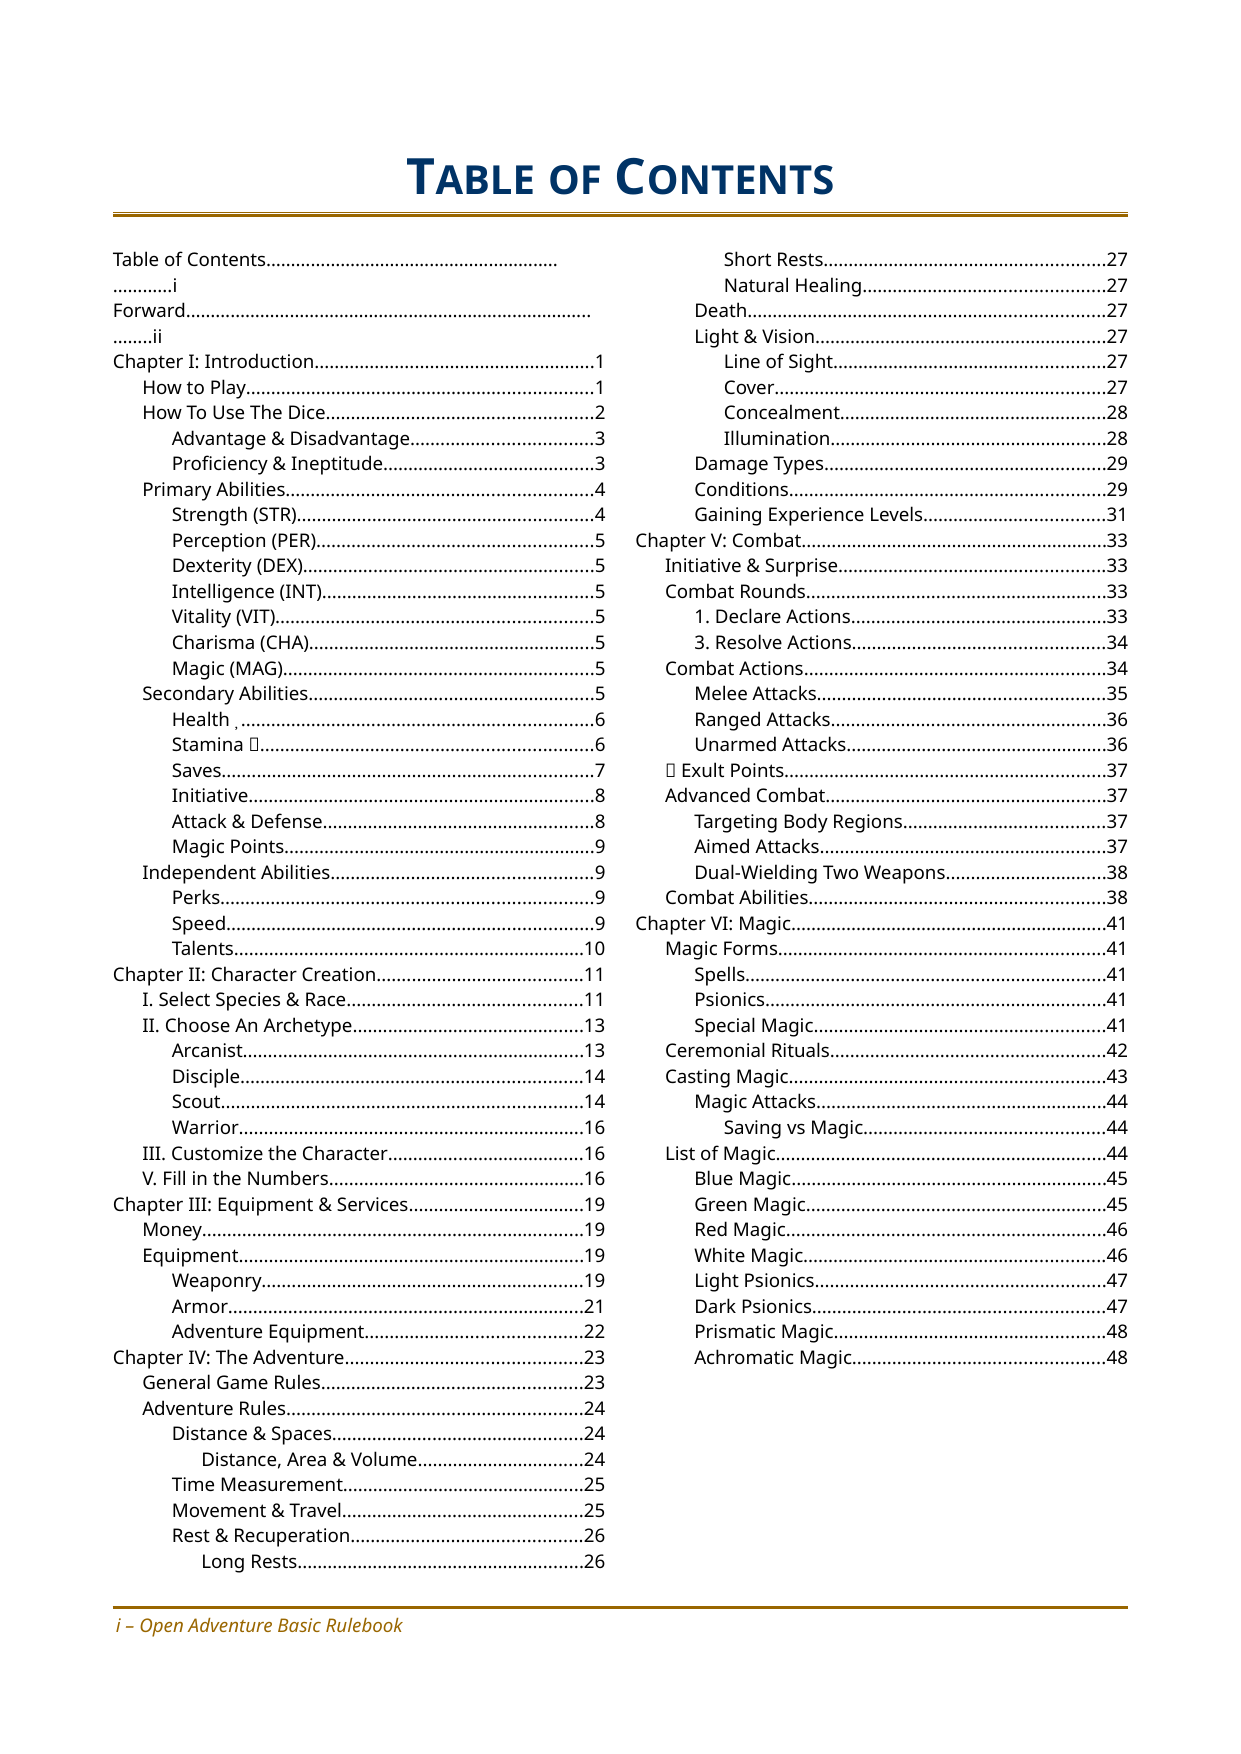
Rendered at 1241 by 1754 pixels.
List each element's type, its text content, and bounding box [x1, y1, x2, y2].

text Ceremonial Rituals 42 [665, 1038, 1128, 1063]
text Speed 9 [172, 910, 605, 936]
text Health  6 [172, 706, 605, 731]
text Saves 7 [172, 757, 605, 782]
text Saving vs Magic 44 [724, 1114, 1128, 1140]
text Advanced Combat 37 [665, 782, 1128, 808]
text V. Fill in the Numbers 16 [142, 1165, 605, 1191]
text Chapter IV: The Adventure 23 [113, 1344, 605, 1369]
text Magic Attacks 44 [694, 1089, 1128, 1114]
text Dark Psionics 47 [694, 1293, 1128, 1318]
text Natural Healing 27 [724, 272, 1128, 298]
text 1. Declare Actions 33 [694, 604, 1128, 629]
text General Game Rules 23 [142, 1369, 605, 1395]
text Rest & Recuperation 26 [172, 1523, 605, 1548]
text Primary Abilities 4 [142, 476, 605, 502]
text Line of Sight 27 [724, 349, 1128, 374]
text III. Customize the Character 16 [142, 1140, 605, 1165]
text Magic Points 9 [172, 833, 605, 859]
text I. Select Species & Race 11 [142, 987, 605, 1012]
text Stamina  6 [172, 731, 605, 757]
text 3. Resolve Actions 34 [694, 629, 1128, 655]
text Conditions 29 [694, 476, 1128, 502]
text Talents 10 [172, 936, 605, 961]
text Combat Actions 34 [665, 655, 1128, 680]
text Psionics 41 [694, 987, 1128, 1012]
text Independent Abilities 9 [142, 859, 605, 884]
text Secondary Abilities 5 [142, 680, 605, 706]
text Aimed Attacks 37 [694, 833, 1128, 859]
text Spells 41 [694, 961, 1128, 987]
text Light Psionics 47 [694, 1267, 1128, 1293]
text Chapter V: Combat 33 [635, 527, 1128, 553]
text Perception (PER) 5 [172, 527, 605, 553]
text Charisma (CHA) 5 [172, 629, 605, 655]
text Blue Magic 45 [694, 1165, 1128, 1191]
text Warrior 16 [172, 1114, 605, 1140]
text Casting Magic 43 [665, 1063, 1128, 1089]
text How To Use The Dice 2 [142, 400, 605, 425]
text Magic (MAG) 5 [172, 655, 605, 680]
text Short Rests 27 [724, 247, 1128, 272]
text Dexterity (DEX) 5 [172, 553, 605, 578]
text Vitality (VIT) 5 [172, 604, 605, 629]
text Money 19 [142, 1216, 605, 1242]
text Disciple 14 [172, 1063, 605, 1089]
text Strength (STR) 4 [172, 502, 605, 527]
text Perks 9 [172, 884, 605, 910]
text Ranged Attacks 36 [694, 706, 1128, 731]
text Armor 21 [172, 1293, 605, 1318]
text Forward………………………………………………………….….………..……..ii [113, 298, 605, 349]
text Red Magic 46 [694, 1216, 1128, 1242]
text Chapter III: Equipment & Services 19 [113, 1191, 605, 1216]
text  Exult Points 37 [665, 757, 1128, 782]
text Scout 14 [172, 1089, 605, 1114]
text Adventure Rules 24 [142, 1395, 605, 1421]
text Chapter I: Introduction 1 [113, 349, 605, 374]
text List of Magic 44 [665, 1140, 1128, 1165]
text Combat Rounds 33 [665, 578, 1128, 604]
text II. Choose An Archetype 13 [142, 1012, 605, 1038]
text Gaining Experience Levels 31 [694, 502, 1128, 527]
text Long Rests 26 [201, 1548, 605, 1574]
text Combat Abilities 38 [665, 884, 1128, 910]
text Arcanist 13 [172, 1038, 605, 1063]
text Movement & Travel 25 [172, 1497, 605, 1523]
text Illumination 28 [724, 425, 1128, 451]
text Weaponry 19 [172, 1267, 605, 1293]
text Green Magic 45 [694, 1191, 1128, 1216]
text Table of Contents…………………………………………………..………...i [113, 247, 605, 298]
text Melee Attacks 35 [694, 680, 1128, 706]
text Magic Forms 41 [665, 936, 1128, 961]
text Targeting Body Regions 37 [694, 808, 1128, 833]
text Dual-Wielding Two Weapons 38 [694, 859, 1128, 884]
text Distance & Spaces 24 [172, 1421, 605, 1446]
text Concealment 28 [724, 400, 1128, 425]
text Death 27 [694, 298, 1128, 323]
text Proficiency & Ineptitude 3 [172, 451, 605, 476]
text Equipment 19 [142, 1242, 605, 1267]
text Prismatic Magic 48 [694, 1318, 1128, 1344]
text Special Magic 41 [694, 1012, 1128, 1038]
text Achromatic Magic 48 [694, 1344, 1128, 1369]
text Distance, Area & Volume 24 [201, 1446, 605, 1472]
text Initiative & Surprise 33 [665, 553, 1128, 578]
text Time Measurement 25 [172, 1472, 605, 1497]
text White Magic 46 [694, 1242, 1128, 1267]
text Unarmed Attacks 36 [694, 731, 1128, 757]
text Attack & Defense 8 [172, 808, 605, 833]
text Chapter VI: Magic 41 [635, 910, 1128, 936]
text Cover 27 [724, 374, 1128, 400]
text Advantage & Disadvantage 3 [172, 425, 605, 451]
text How to Play 1 [142, 374, 605, 400]
text Chapter II: Character Creation 11 [113, 961, 605, 987]
text Adventure Equipment 22 [172, 1318, 605, 1344]
text Intelligence (INT) 5 [172, 578, 605, 604]
text Initiative 8 [172, 782, 605, 808]
text Light & Vision 27 [694, 323, 1128, 349]
text Damage Types 29 [694, 451, 1128, 476]
